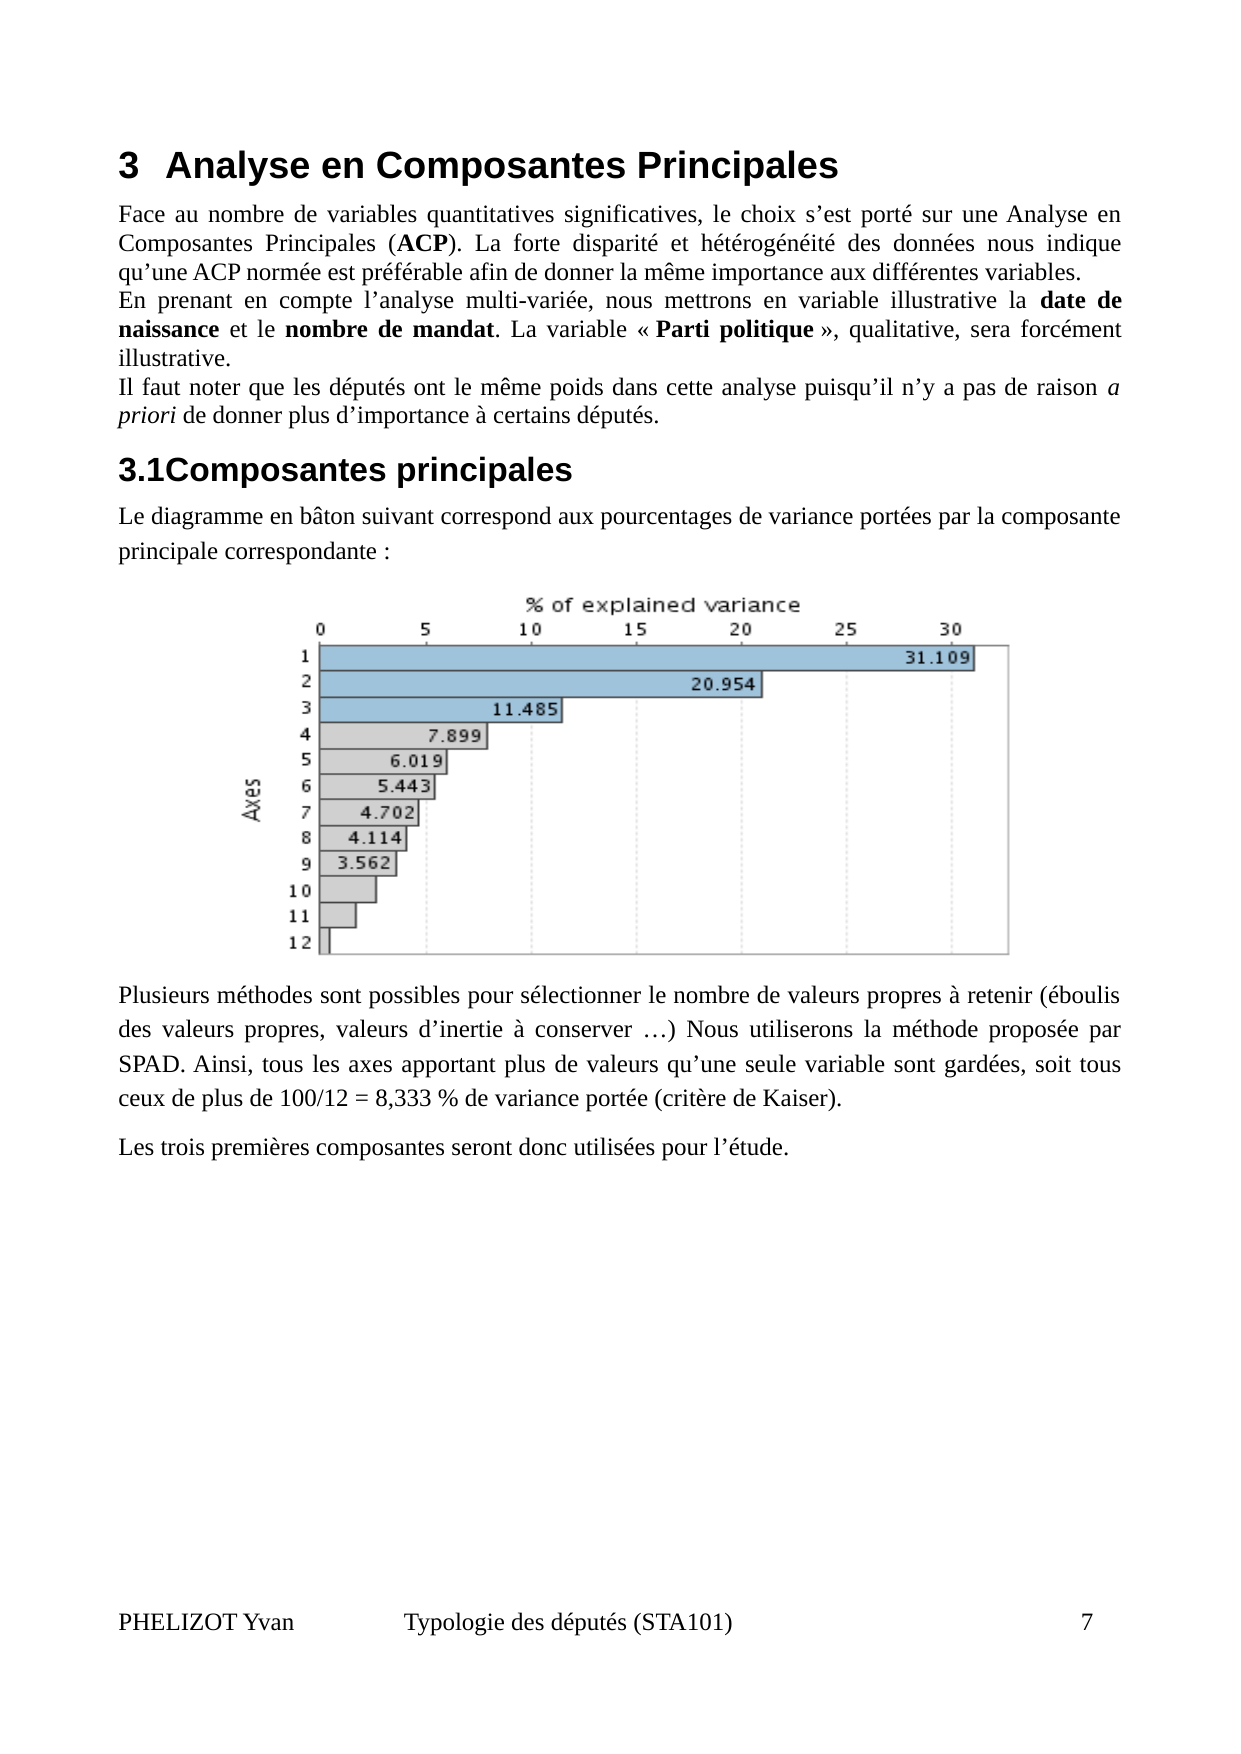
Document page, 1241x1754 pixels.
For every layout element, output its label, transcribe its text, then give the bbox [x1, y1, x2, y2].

text Les trois premières composantes seront donc utilisées pour l’étude. [118, 1132, 1122, 1161]
text Face au nombre de variables quantitatives significatives, le choix s’est porté sur une Analyse en Composantes Principales (ACP). La forte disparité et hétérogénéité des données nous indique qu’une ACP normée est préférable afin de donner la même importance aux différentes variables. [118, 199, 1122, 286]
text Le diagramme en bâton suivant correspond aux pourcentages de variance portées par la composante principale correspondante : [118, 501, 1122, 564]
text Il faut noter que les députés ont le même poids dans cette analyse puisqu’il n’y a pas de raison a priori de donner plus d’importance à certains députés. [118, 372, 1122, 429]
text Plusieurs méthodes sont possibles pour sélectionner le nombre de valeurs propres à retenir (éboulis des valeurs propres, valeurs d’inertie à conserver …) Nous utiliserons la méthode proposée par SPAD. Ainsi, tous les axes apportant plus de valeurs qu’une seule variable sont gardées, soit tous ceux de plus de 100/12 = 8,333 % de variance portée (critère de Kaiser). [118, 980, 1122, 1112]
subtitle Analyse en Composantes Principales [118, 143, 1122, 187]
text En prenant en compte l’analyse multi-variée, nous mettrons en variable illustrative la date de naissance et le nombre de mandat. La variable « Parti politique », qualitative, sera forcément illustrative. [118, 286, 1122, 372]
subtitle Composantes principales [118, 450, 1122, 489]
picture [216, 584, 1024, 960]
